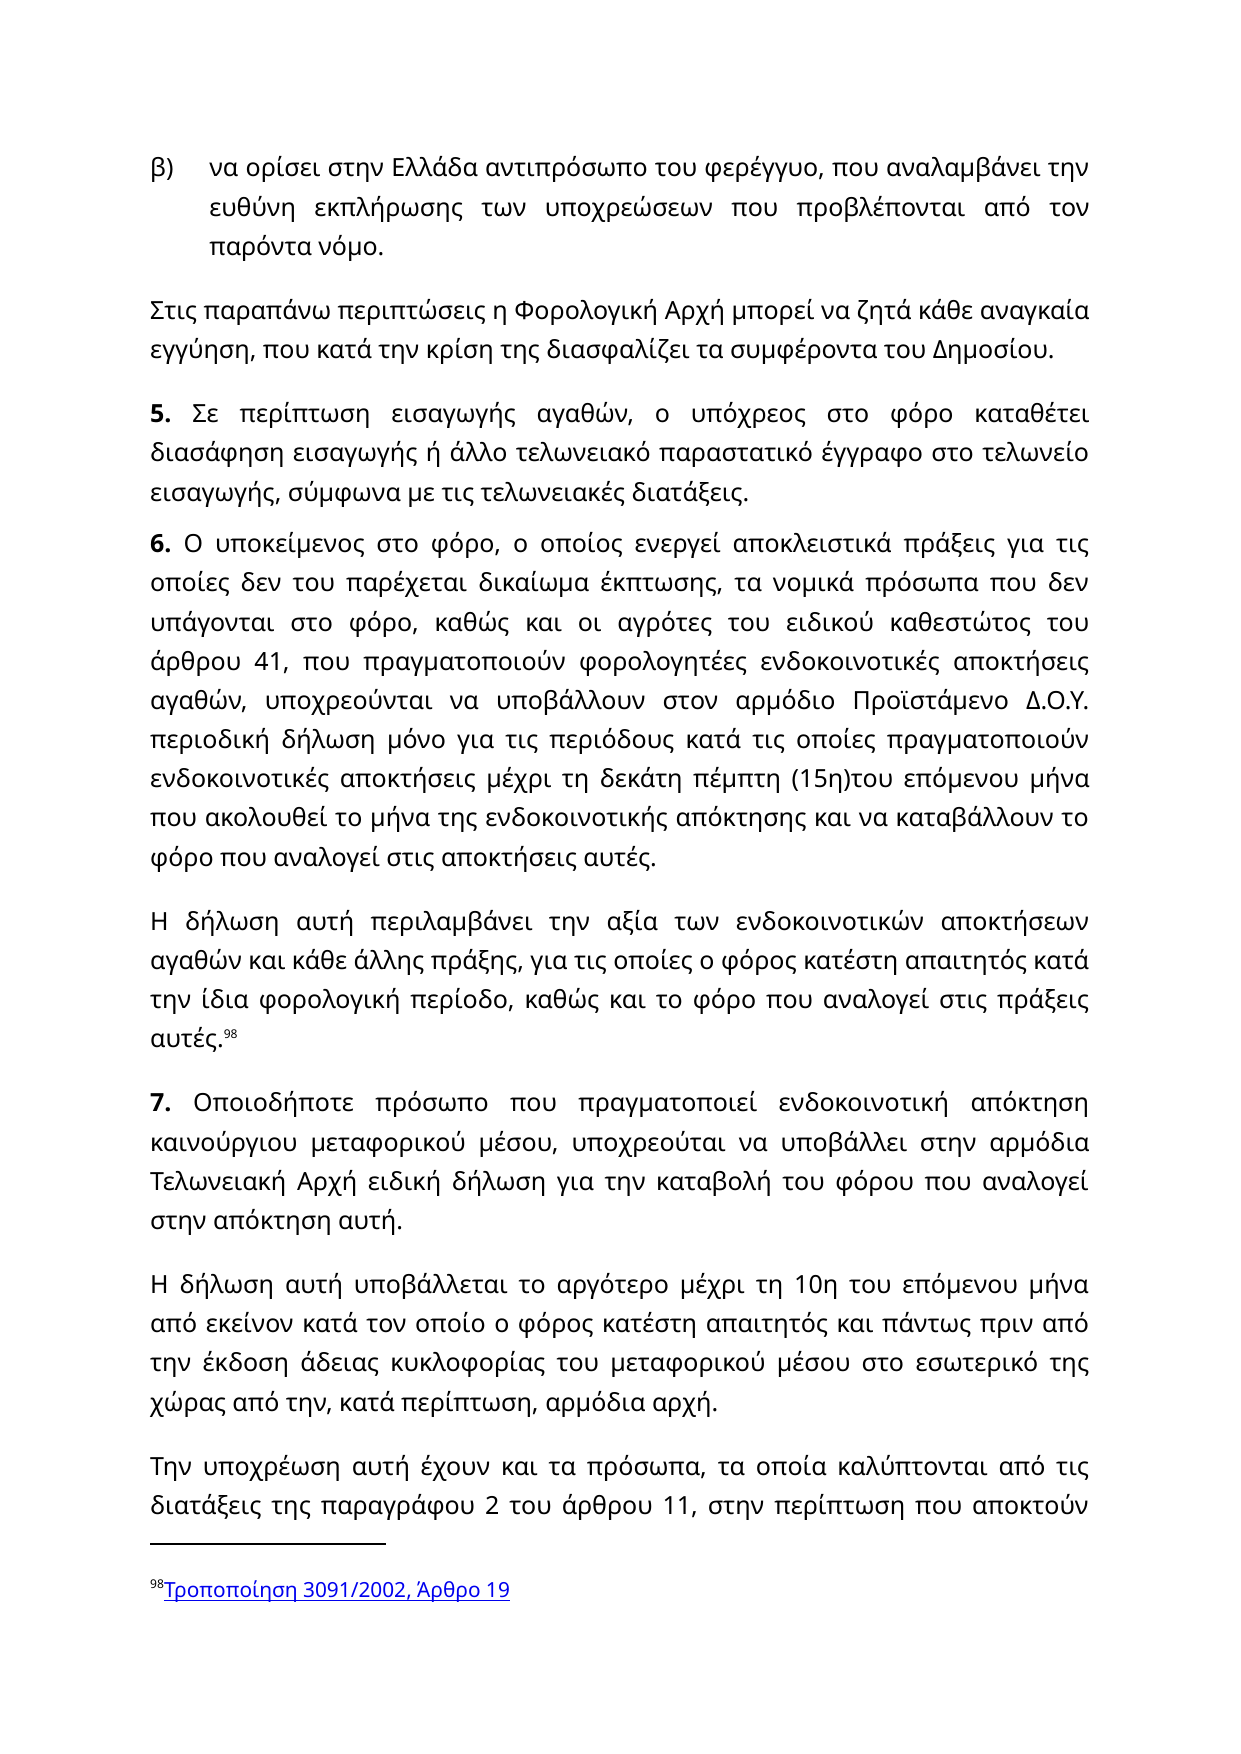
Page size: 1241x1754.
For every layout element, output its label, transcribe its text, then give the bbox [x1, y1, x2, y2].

text Η δήλωση αυτή περιλαμβάνει την αξία των ενδοκοινοτικών αποκτήσεων αγαθών και κάθε άλλης πράξης, για τις οποίες ο φόρος κατέστη απαιτητός κατά την ίδια φορολογική περίοδο, καθώς και το φόρο που αναλογεί στις πράξεις αυτές. [150, 903, 1090, 1055]
text 6. Ο υποκείμενος στο φόρο, ο οποίος ενεργεί αποκλειστικά πράξεις για τις οποίες δεν του παρέχεται δικαίωμα έκπτωσης, τα νομικά πρόσωπα που δεν υπάγονται στο φόρο, καθώς και οι αγρότες του ειδικού καθεστώτος του άρθρου 41, που πραγματοποιούν φορολογητέες ενδοκοινοτικές αποκτήσεις αγαθών, υποχρεούνται να υποβάλλουν στον αρμόδιο Προϊστάμενο Δ.Ο.Υ. περιοδική δήλωση μόνο για τις περιόδους κατά τις οποίες πραγματοποιούν ενδοκοινοτικές αποκτήσεις μέχρι τη δεκάτη πέμπτη (15η)του επόμενου μήνα που ακολουθεί το μήνα της ενδοκοινοτικής απόκτησης και να καταβάλλουν το φόρο που αναλογεί στις αποκτήσεις αυτές. [150, 526, 1090, 873]
text Στις παραπάνω περιπτώσεις η Φορολογική Αρχή μπορεί να ζητά κάθε αναγκαία εγγύηση, που κατά την κρίση της διασφαλίζει τα συμφέροντα του Δημοσίου. [150, 292, 1090, 366]
text 5. Σε περίπτωση εισαγωγής αγαθών, ο υπόχρεος στο φόρο καταθέτει διασάφηση εισαγωγής ή άλλο τελωνειακό παραστατικό έγγραφο στο τελωνείο εισαγωγής, σύμφωνα με τις τελωνειακές διατάξεις. [150, 396, 1090, 508]
text 7. Οποιοδήποτε πρόσωπο που πραγματοποιεί ενδοκοινοτική απόκτηση καινούργιου μεταφορικού μέσου, υποχρεούται να υποβάλλει στην αρμόδια Τελωνειακή Αρχή ειδική δήλωση για την καταβολή του φόρου που αναλογεί στην απόκτηση αυτή. [150, 1085, 1090, 1237]
text Την υποχρέωση αυτή έχουν και τα πρόσωπα, τα οποία καλύπτονται από τις διατάξεις της παραγράφου 2 του άρθρου 11, στην περίπτωση που αποκτούν [150, 1448, 1090, 1522]
text Τροποποίηση 3091/2002, Άρθρο 19 [150, 1576, 1090, 1604]
list β) να ορίσει στην Ελλάδα αντιπρόσωπο του φερέγγυο, που αναλαμβάνει την ευθύνη εκπλήρωσης των υποχρεώσεων που προβλέπονται από τον παρόντα νόμο. [150, 150, 1090, 262]
text Η δήλωση αυτή υποβάλλεται το αργότερο μέχρι τη 10η του επόμενου μήνα από εκείνον κατά τον οποίο ο φόρος κατέστη απαιτητός και πάντως πριν από την έκδοση άδειας κυκλοφορίας του μεταφορικού μέσου στο εσωτερικό της χώρας από την, κατά περίπτωση, αρμόδια αρχή. [150, 1267, 1090, 1418]
